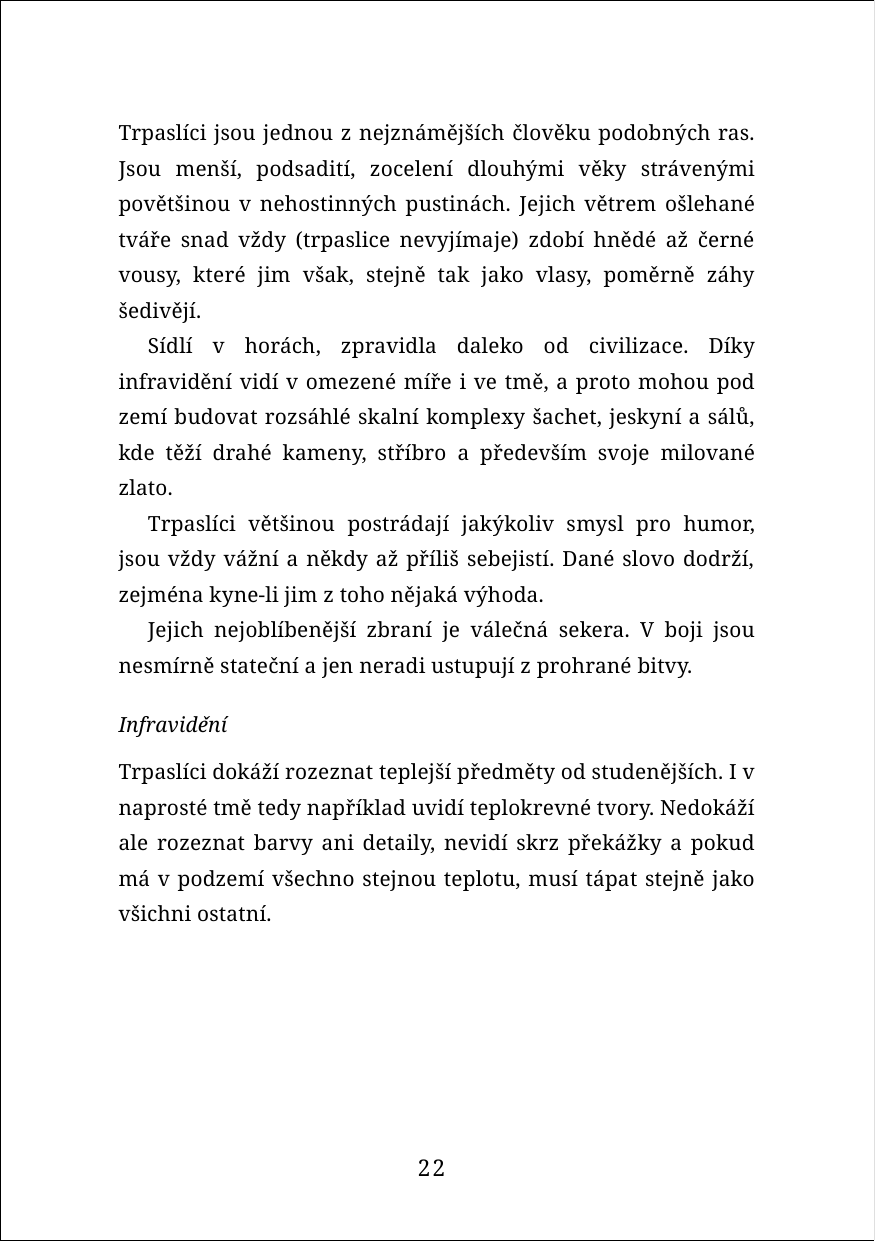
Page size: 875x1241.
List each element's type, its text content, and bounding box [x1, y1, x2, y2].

text Trpaslíci dokáží rozeznat teplejší předměty od studenějších. I v naprosté tmě tedy například uvidí teplokrevné tvory. Nedokáží ale rozeznat barvy ani detaily, nevidí skrz překážky a pokud má v podzemí všechno stejnou teplotu, musí tápat stejně jako všichni ostatní. [118, 757, 756, 928]
text Trpaslíci jsou jednou z nejznámějších člověku podobných ras. Jsou menší, podsadití, zocelení dlouhými věky strávenými povětšinou v nehostinných pustinách. Jejich větrem ošlehané tváře snad vždy (trpaslice nevyjímaje) zdobí hnědé až černé vousy, které jim však, stejně tak jako vlasy, poměrně záhy šedivějí. Sídlí v horách, zpravidla daleko od civilizace. Díky infravidění vidí v omezené míře i ve tmě, a proto mohou pod zemí budovat rozsáhlé skalní komplexy šachet, jeskyní a sálů, kde těží drahé kameny, stříbro a především svoje milované zlato. Trpaslíci většinou postrádají jakýkoliv smysl pro humor, jsou vždy vážní a někdy až příliš sebejistí. Dané slovo dodrží, zejména kyne-li jim z toho nějaká výhoda. Jejich nejoblíbenější zbraní je válečná sekera. V boji jsou nesmírně stateční a jen neradi ustupují z prohrané bitvy. [118, 118, 756, 679]
text Infravidění [118, 710, 756, 739]
